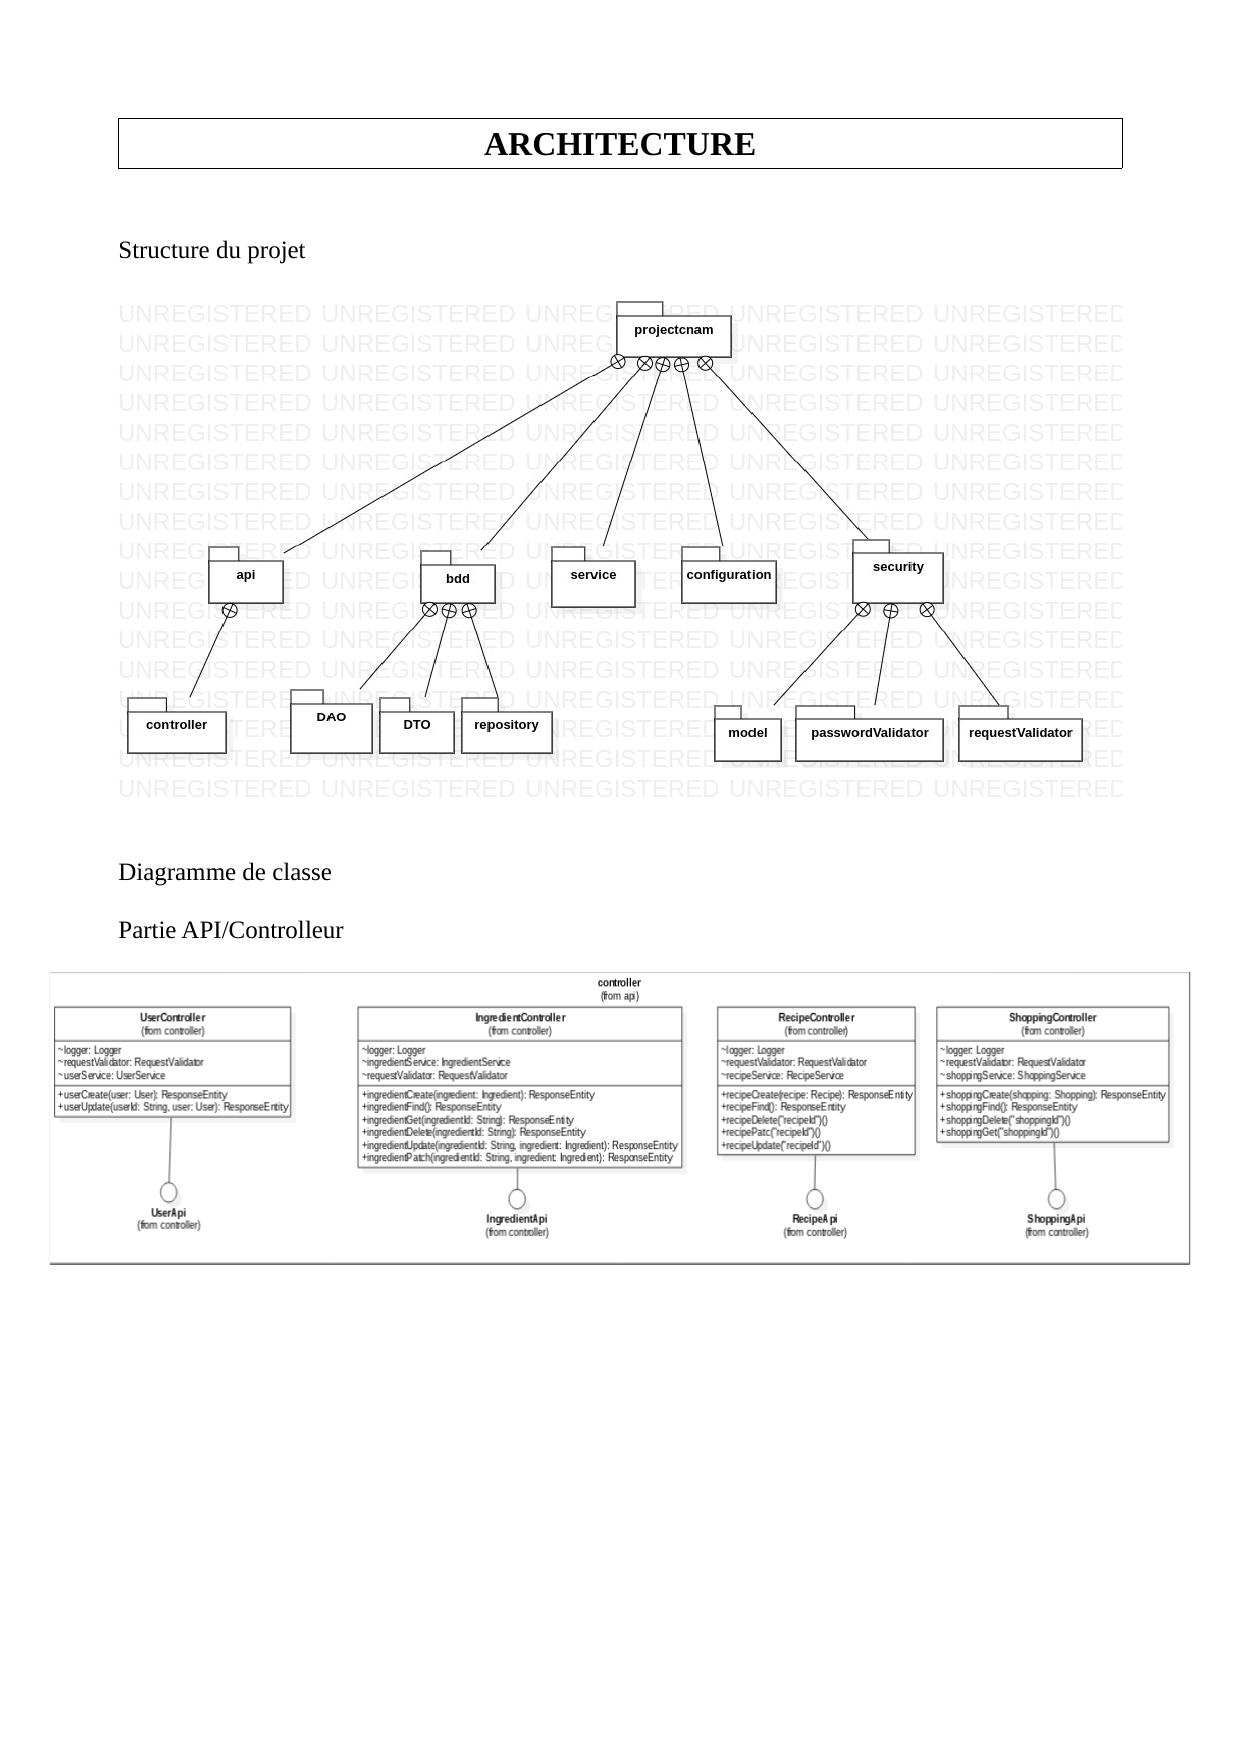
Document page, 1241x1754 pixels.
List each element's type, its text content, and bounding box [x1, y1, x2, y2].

text Diagramme de classe [118, 857, 1122, 886]
table_header ARCHITECTURE [119, 119, 1122, 168]
picture [118, 292, 1123, 800]
text Structure du projet [118, 235, 1122, 264]
picture [49, 972, 1191, 1265]
text Partie API/Controlleur [118, 915, 1122, 943]
